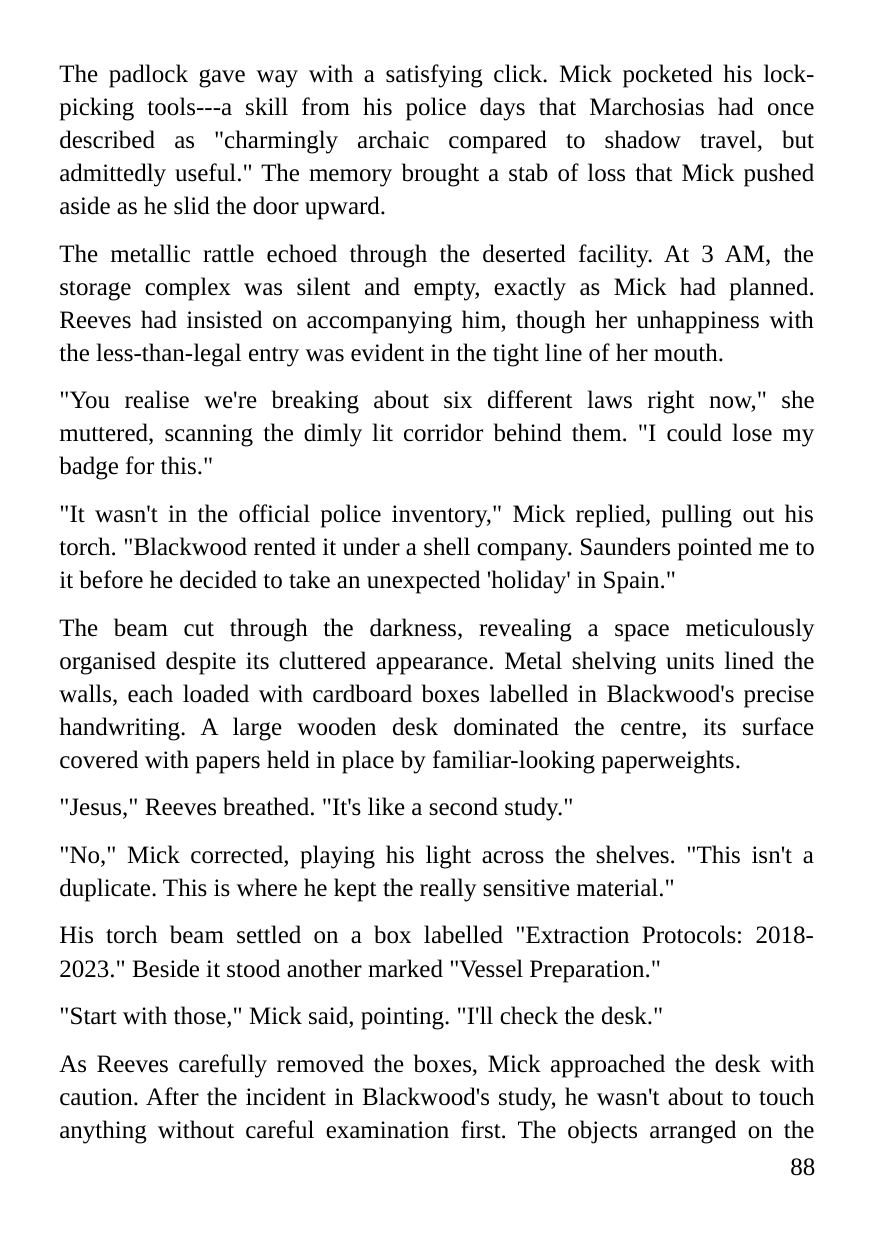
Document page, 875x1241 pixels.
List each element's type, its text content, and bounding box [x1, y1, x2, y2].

text The beam cut through the darkness, revealing a space meticulously organised despite its cluttered appearance. Metal shelving units lined the walls, each loaded with cardboard boxes labelled in Blackwood's precise handwriting. A large wooden desk dominated the centre, its surface covered with papers held in place by familiar-looking paperweights. [59, 613, 815, 773]
text "Start with those," Mick said, pointing. "I'll check the desk." [59, 1001, 815, 1030]
text "No," Mick corrected, playing his light across the shelves. "This isn't a duplicate. This is where he kept the really sensitive material." [59, 840, 815, 902]
text The padlock gave way with a satisfying click. Mick pocketed his lock-picking tools---a skill from his police days that Marchosias had once described as "charmingly archaic compared to shadow travel, but admittedly useful." The memory brought a stab of loss that Mick pushed aside as he slid the door upward. [59, 59, 815, 220]
text His torch beam settled on a box labelled "Extraction Protocols: 2018-2023." Beside it stood another marked "Vessel Preparation." [59, 921, 815, 982]
text The metallic rattle echoed through the deserted facility. At 3 AM, the storage complex was silent and empty, exactly as Mick had planned. Reeves had insisted on accompanying him, though her unhappiness with the less-than-legal entry was evident in the tight line of her mouth. [59, 239, 815, 367]
text As Reeves carefully removed the boxes, Mick approached the desk with caution. After the incident in Blackwood's study, he wasn't about to touch anything without careful examination first. The objects arranged on the [59, 1049, 815, 1144]
text "Jesus," Reeves breathed. "It's like a second study." [59, 792, 815, 821]
text "It wasn't in the official police inventory," Mick replied, pulling out his torch. "Blackwood rented it under a shell company. Saunders pointed me to it before he decided to take an unexpected 'holiday' in Spain." [59, 499, 815, 594]
text "You realise we're breaking about six different laws right now," she muttered, scanning the dimly lit corridor behind them. "I could lose my badge for this." [59, 385, 815, 480]
